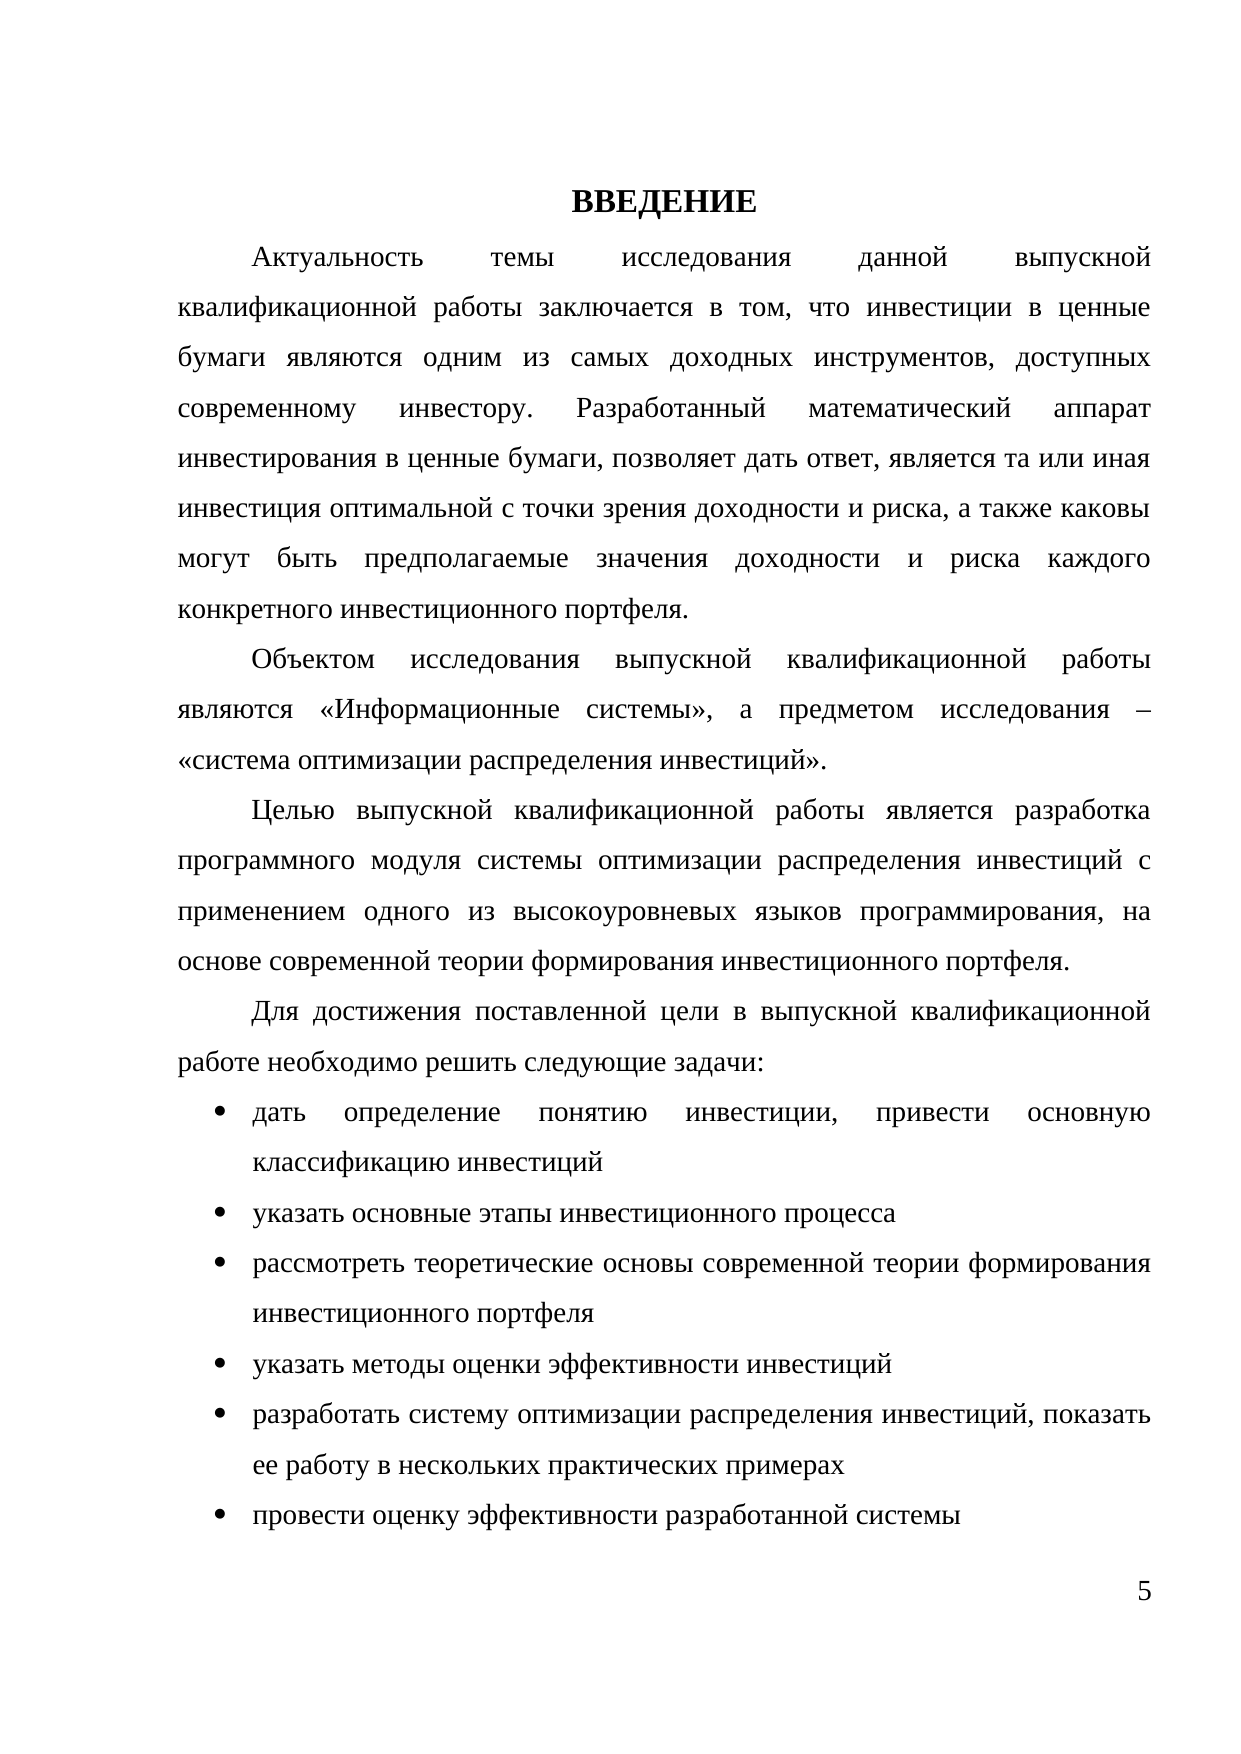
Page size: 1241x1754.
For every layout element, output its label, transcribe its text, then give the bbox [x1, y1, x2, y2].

text Целью выпускной квалификационной работы является разработка программного модуля системы оптимизации распределения инвестиций с применением одного из высокоуровневых языков программирования, на основе современной теории формирования инвестиционного портфеля. [177, 792, 1152, 977]
text Актуальность темы исследования данной выпускной квалификационной работы заключается в том, что инвестиции в ценные бумаги являются одним из самых доходных инструментов, доступных современному инвестору. Разработанный математический аппарат инвестирования в ценные бумаги, позволяет дать ответ, является та или иная инвестиция оптимальной с точки зрения доходности и риска, а также каковы могут быть предполагаемые значения доходности и риска каждого конкретного инвестиционного портфеля. [177, 239, 1152, 624]
list дать определение понятию инвестиции, привести основную классификацию инвестиций [215, 1094, 1152, 1178]
list рассмотреть теоретические основы современной теории формирования инвестиционного портфеля [215, 1245, 1152, 1329]
list указать основные этапы инвестиционного процесса [215, 1195, 1152, 1228]
text Объектом исследования выпускной квалификационной работы являются «Информационные системы», а предметом исследования – «система оптимизации распределения инвестиций». [177, 641, 1152, 775]
list разработать систему оптимизации распределения инвестиций, показать ее работу в нескольких практических примерах [215, 1396, 1152, 1480]
list указать методы оценки эффективности инвестиций [215, 1346, 1152, 1379]
text Для достижения поставленной цели в выпускной квалификационной работе необходимо решить следующие задачи: [177, 993, 1152, 1077]
list провести оценку эффективности разработанной системы [215, 1497, 1152, 1531]
subtitle ВВЕДЕНИЕ [177, 181, 1152, 219]
